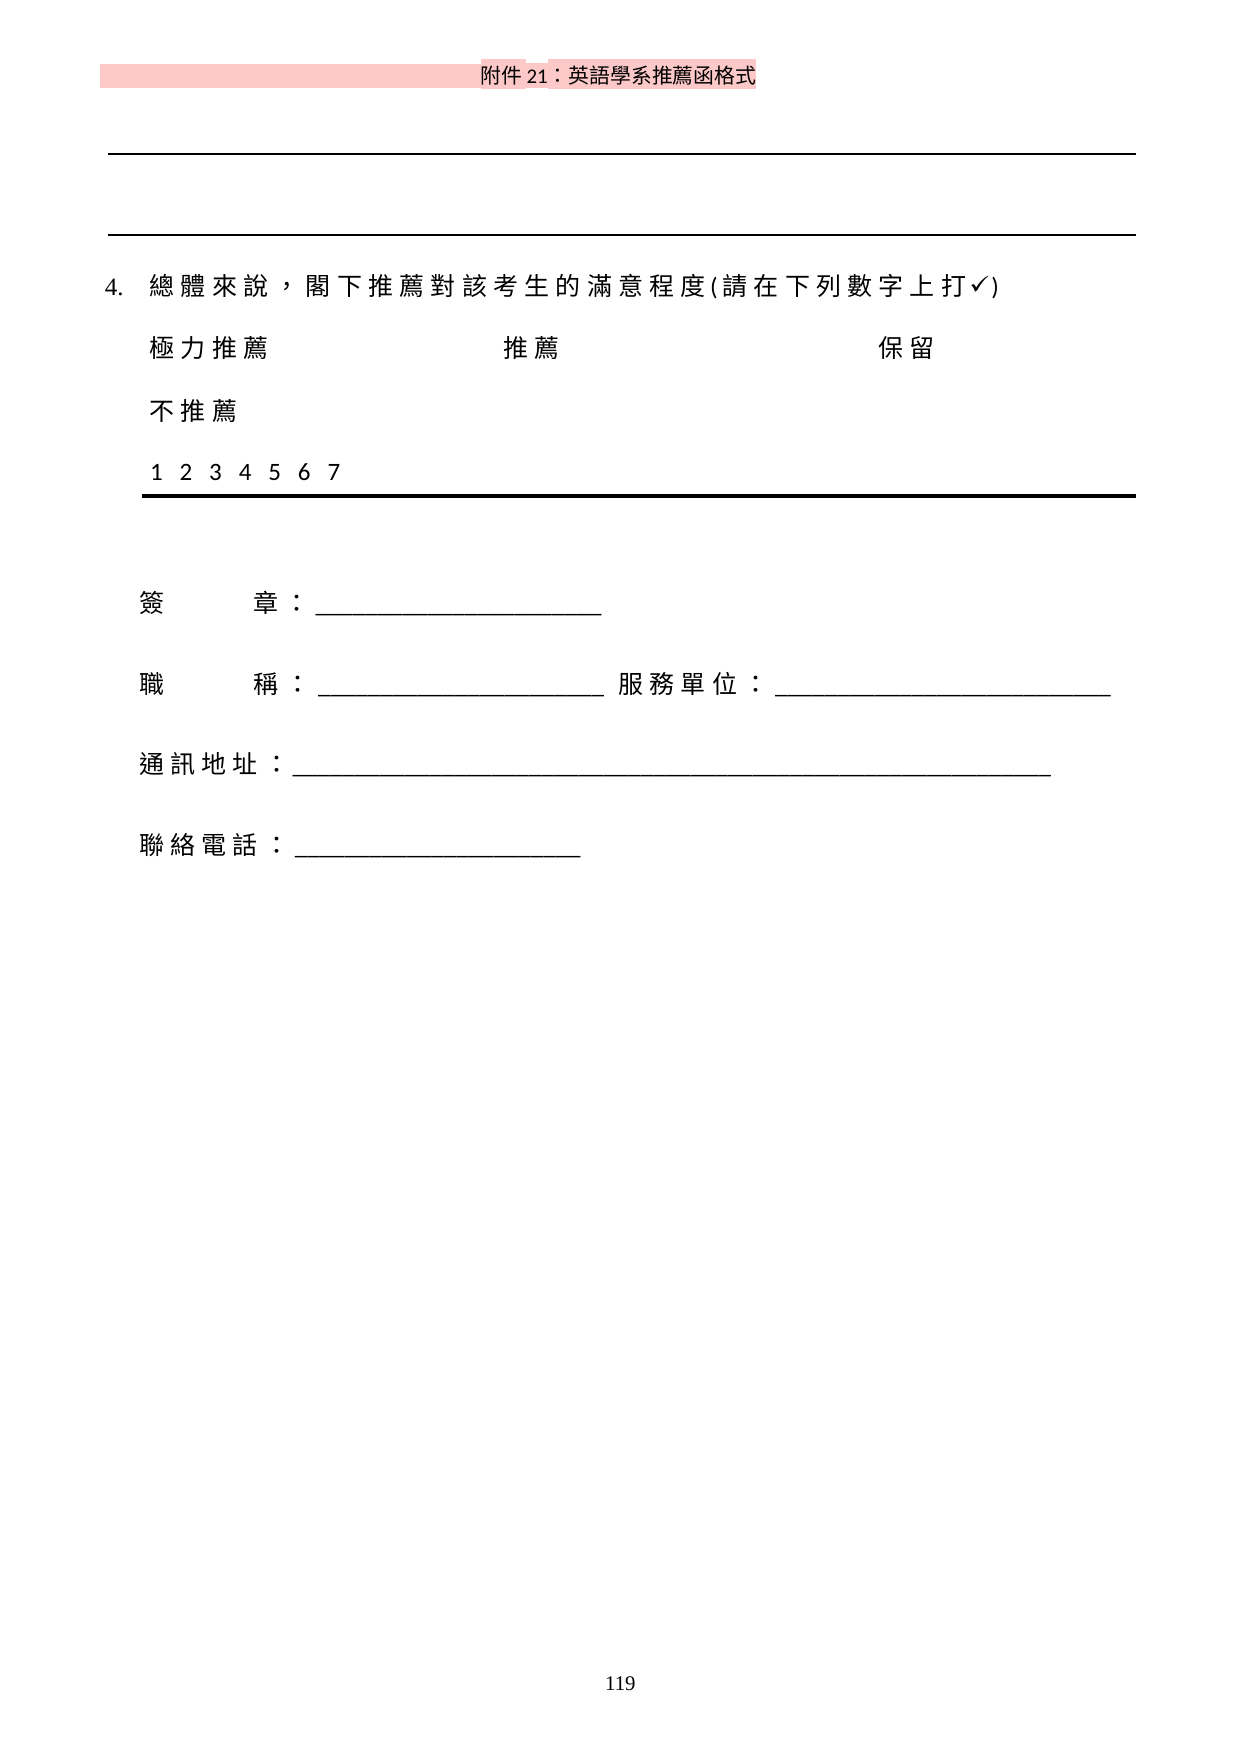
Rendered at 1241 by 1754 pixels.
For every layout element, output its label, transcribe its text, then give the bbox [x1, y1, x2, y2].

text 聯絡電話：_______________________ [134, 802, 1136, 864]
text 通訊地址：_____________________________________________________________ [134, 721, 1136, 784]
text 極力推薦 推薦 保留 不推薦 [142, 305, 1136, 430]
list 總體來說，閣下推薦對該考生的滿意程度(請在下列數字上打) [104, 242, 1136, 305]
text 1 2 3 4 5 6 7 [142, 430, 1136, 494]
text 職 稱：_______________________ 服務單位：___________________________ [134, 641, 1136, 703]
text 簽 章：_______________________ [134, 560, 1136, 623]
